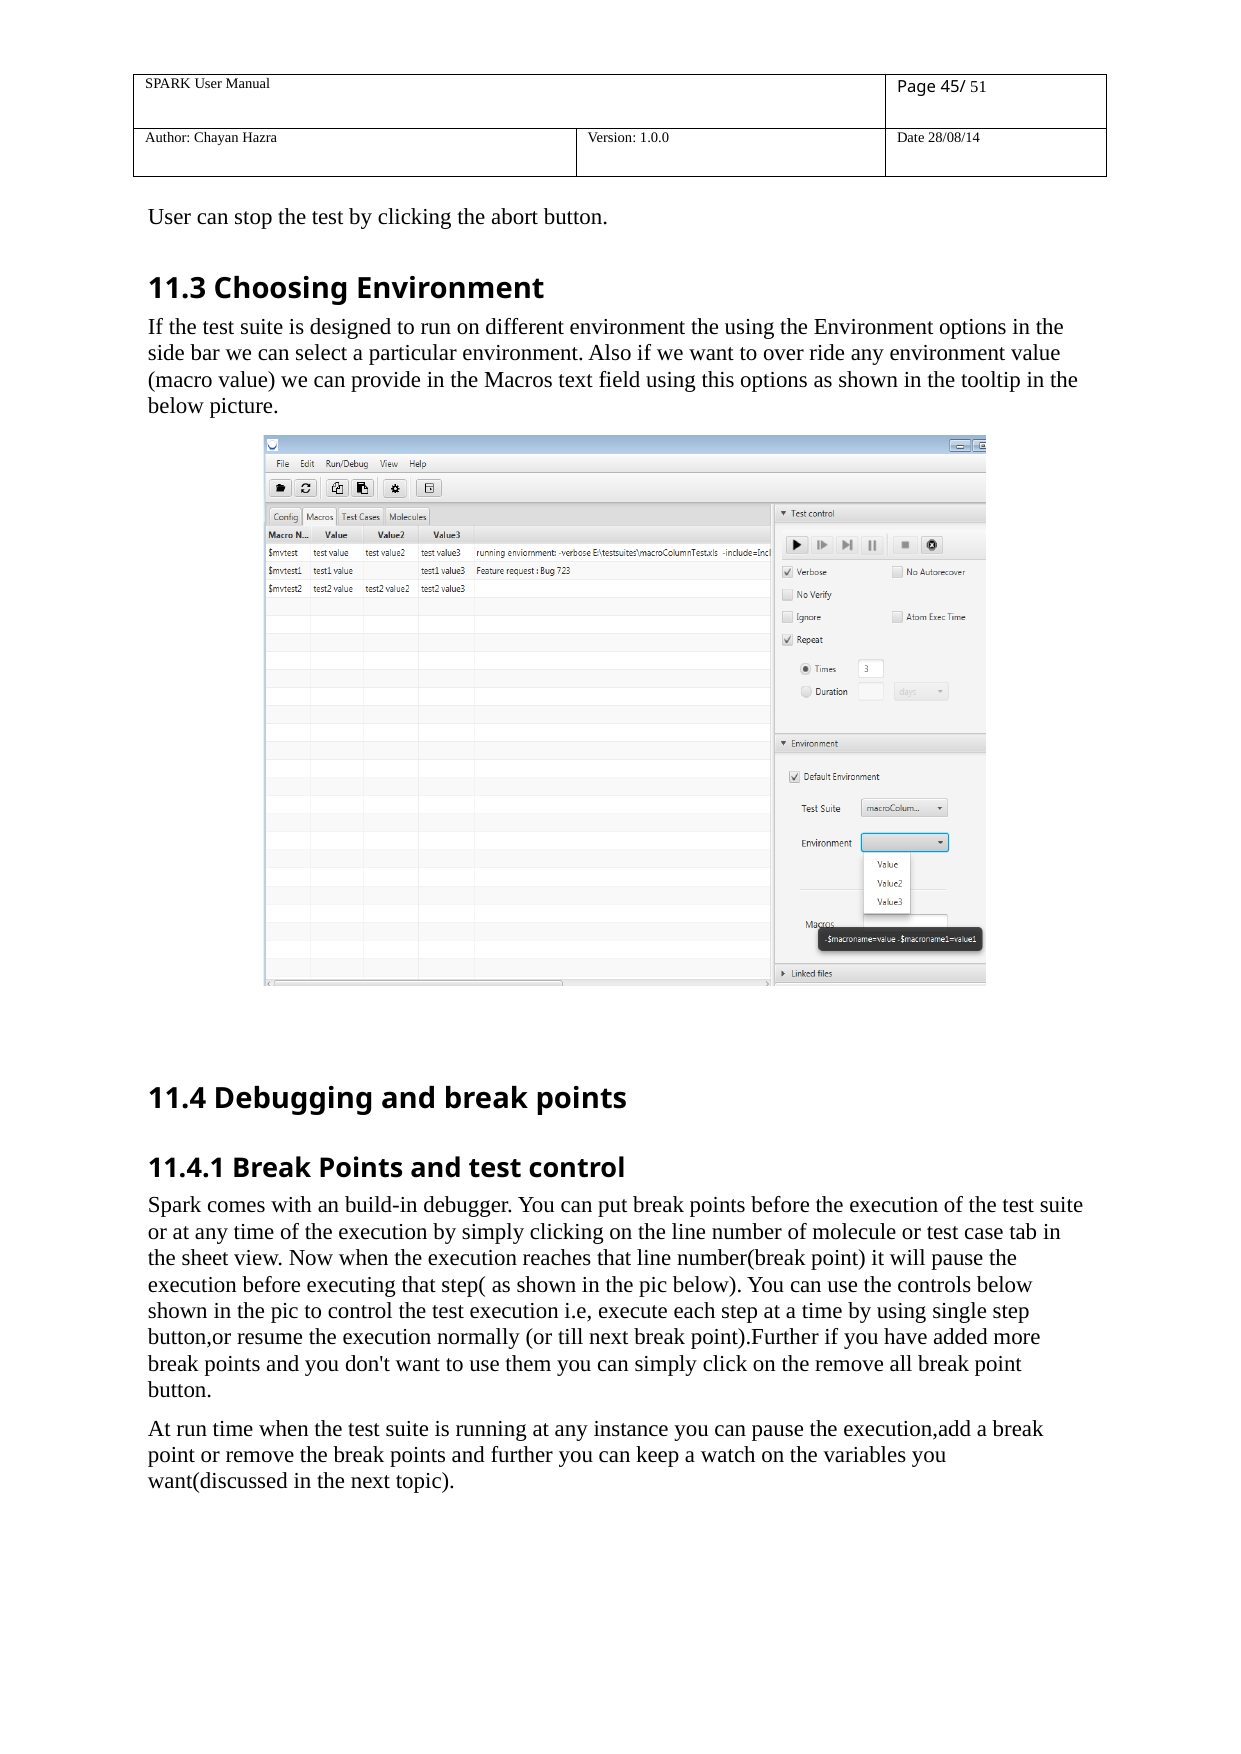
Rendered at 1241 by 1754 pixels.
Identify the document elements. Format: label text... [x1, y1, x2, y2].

text User can stop the test by clicking the abort button. [148, 203, 1092, 229]
picture [263, 435, 986, 986]
text Spark comes with an build-in debugger. You can put break points before the execution of the test suite or at any time of the execution by simply clicking on the line number of molecule or test case tab in the sheet view. Now when the execution reaches that line number(break point) it will pause the execution before executing that step( as shown in the pic below). You can use the controls below shown in the pic to control the test execution i.e, execute each step at a time by using single step button,or resume the execution normally (or till next break point).Further if you have added more break points and you don't want to use them you can simply click on the remove all break point button. [148, 1192, 1092, 1402]
text If the test suite is designed to run on different environment the using the Environment options in the side bar we can select a particular environment. Also if we want to over ride any environment value (macro value) we can provide in the Macros text field using this options as shown in the tooltip in the below picture. [148, 313, 1092, 418]
text At run time when the test suite is running at any instance you can pause the execution,add a break point or remove the break points and further you can keep a watch on the variables you want(discussed in the next topic). [148, 1415, 1092, 1494]
subtitle 11.4.1 Break Points and test control [148, 1148, 1092, 1185]
subtitle 11.4 Debugging and break points [148, 1077, 1092, 1117]
subtitle 11.3 Choosing Environment [148, 267, 1092, 307]
